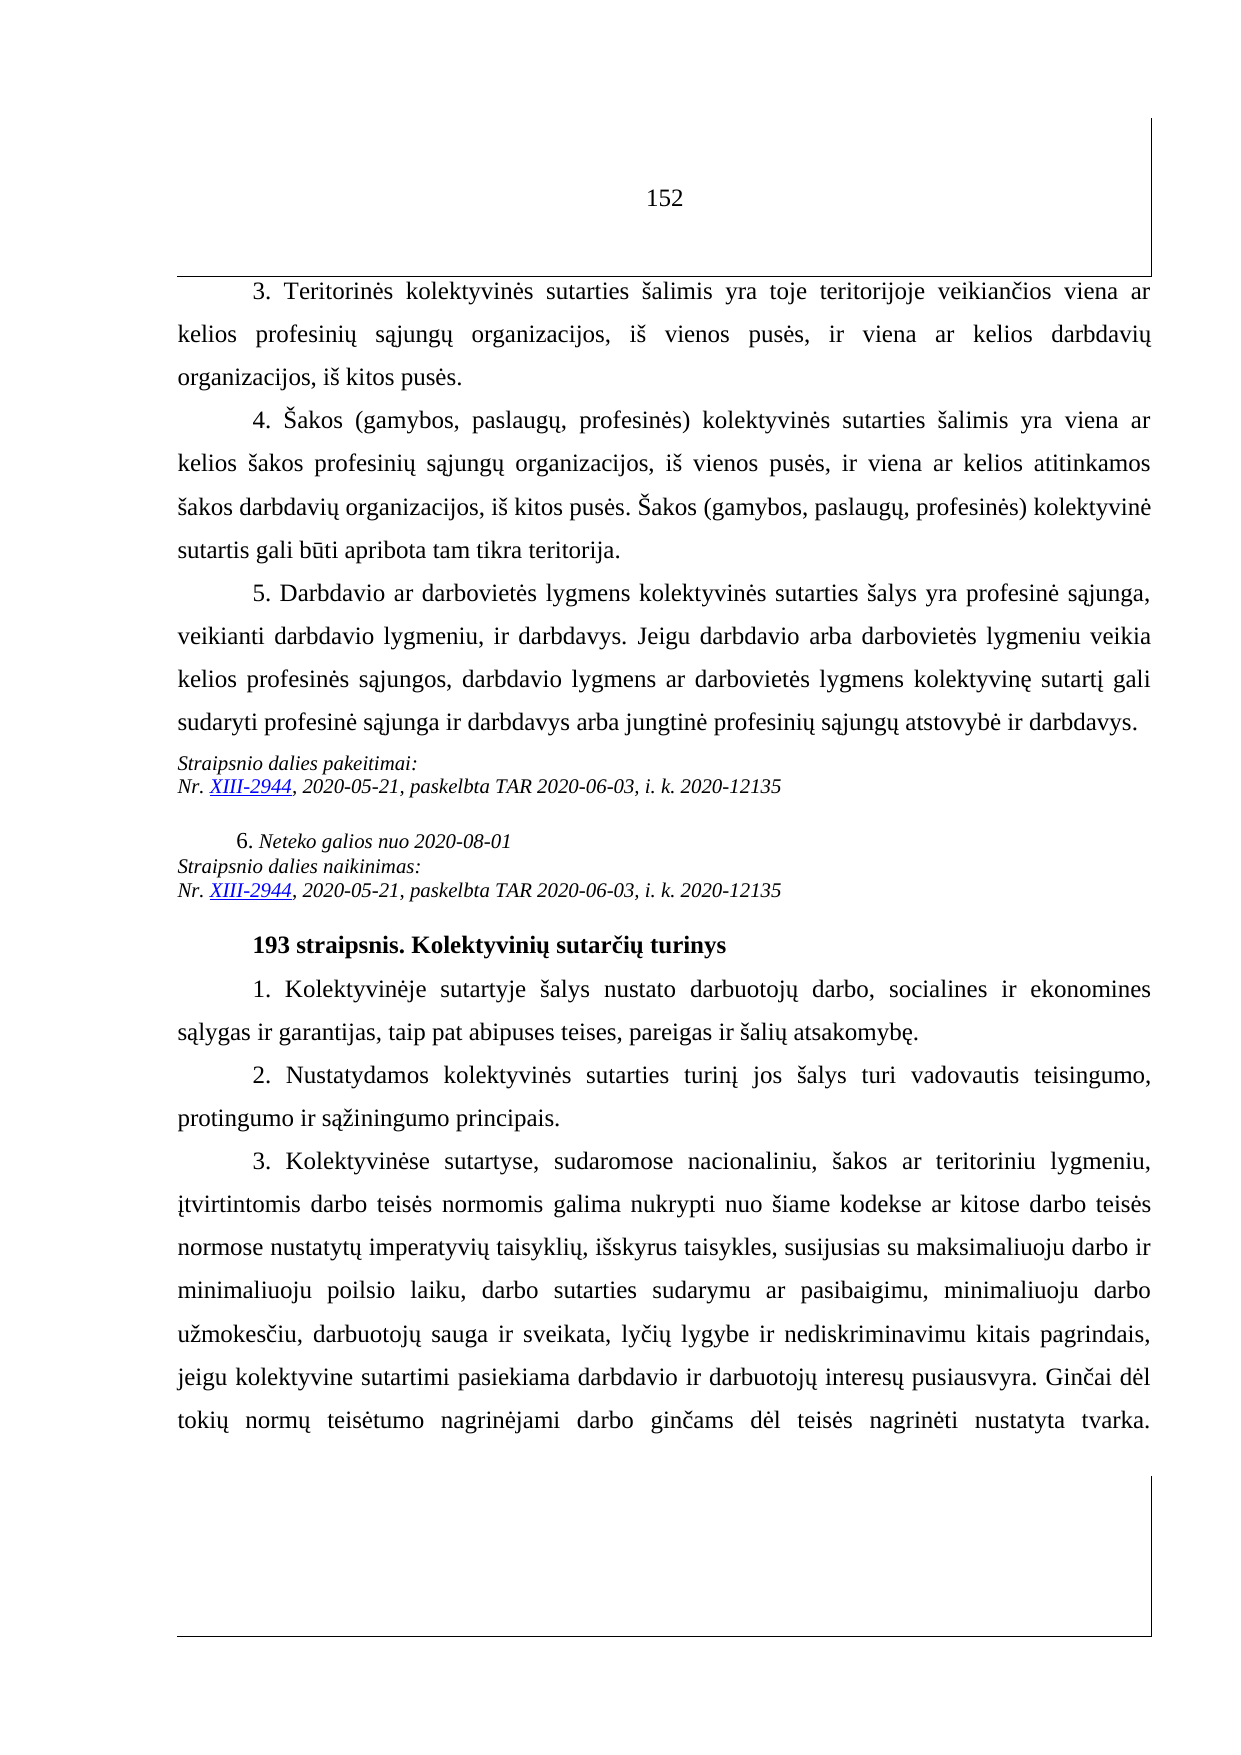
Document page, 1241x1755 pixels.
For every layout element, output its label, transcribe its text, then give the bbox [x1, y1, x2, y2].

text Straipsnio dalies pakeitimai: [177, 750, 1152, 774]
text 3. Kolektyvinėse sutartyse, sudaromose nacionaliniu, šakos ar teritoriniu lygmeniu, įtvirtintomis darbo teisės normomis galima nukrypti nuo šiame kodekse ar kitose darbo teisės normose nustatytų imperatyvių taisyklių, išskyrus taisykles, susijusias su maksimaliuoju darbo ir minimaliuoju poilsio laiku, darbo sutarties sudarymu ar pasibaigimu, minimaliuoju darbo užmokesčiu, darbuotojų sauga ir sveikata, lyčių lygybe ir nediskriminavimu kitais pagrindais, jeigu kolektyvine sutartimi pasiekiama darbdavio ir darbuotojų interesų pusiausvyra. Ginčai dėl tokių normų teisėtumo nagrinėjami darbo ginčams dėl teisės nagrinėti nustatyta tvarka. [177, 1146, 1152, 1434]
subtitle 193 straipsnis. Kolektyvinių sutarčių turinys [177, 931, 1152, 959]
text 5. Darbdavio ar darbovietės lygmens kolektyvinės sutarties šalys yra profesinė sąjunga, veikianti darbdavio lygmeniu, ir darbdavys. Jeigu darbdavio arba darbovietės lygmeniu veikia kelios profesinės sąjungos, darbdavio lygmens ar darbovietės lygmens kolektyvinę sutartį gali sudaryti profesinė sąjunga ir darbdavys arba jungtinė profesinių sąjungų atstovybė ir darbdavys. [177, 578, 1152, 736]
text 3. Teritorinės kolektyvinės sutarties šalimis yra toje teritorijoje veikiančios viena ar kelios profesinių sąjungų organizacijos, iš vienos pusės, ir viena ar kelios darbdavių organizacijos, iš kitos pusės. [177, 276, 1152, 391]
text 6. Neteko galios nuo 2020-08-01 [177, 827, 1152, 854]
text Straipsnio dalies naikinimas: [177, 854, 1152, 878]
text 4. Šakos (gamybos, paslaugų, profesinės) kolektyvinės sutarties šalimis yra viena ar kelios šakos profesinių sąjungų organizacijos, iš vienos pusės, ir viena ar kelios atitinkamos šakos darbdavių organizacijos, iš kitos pusės. Šakos (gamybos, paslaugų, profesinės) kolektyvinė sutartis gali būti apribota tam tikra teritorija. [177, 405, 1152, 563]
text Nr. XIII-2944, 2020-05-21, paskelbta TAR 2020-06-03, i. k. 2020-12135 [177, 774, 1152, 798]
text Nr. XIII-2944, 2020-05-21, paskelbta TAR 2020-06-03, i. k. 2020-12135 [177, 878, 1152, 902]
text 2. Nustatydamos kolektyvinės sutarties turinį jos šalys turi vadovautis teisingumo, protingumo ir sąžiningumo principais. [177, 1060, 1152, 1132]
text 1. Kolektyvinėje sutartyje šalys nustato darbuotojų darbo, socialines ir ekonomines sąlygas ir garantijas, taip pat abipuses teises, pareigas ir šalių atsakomybę. [177, 974, 1152, 1046]
